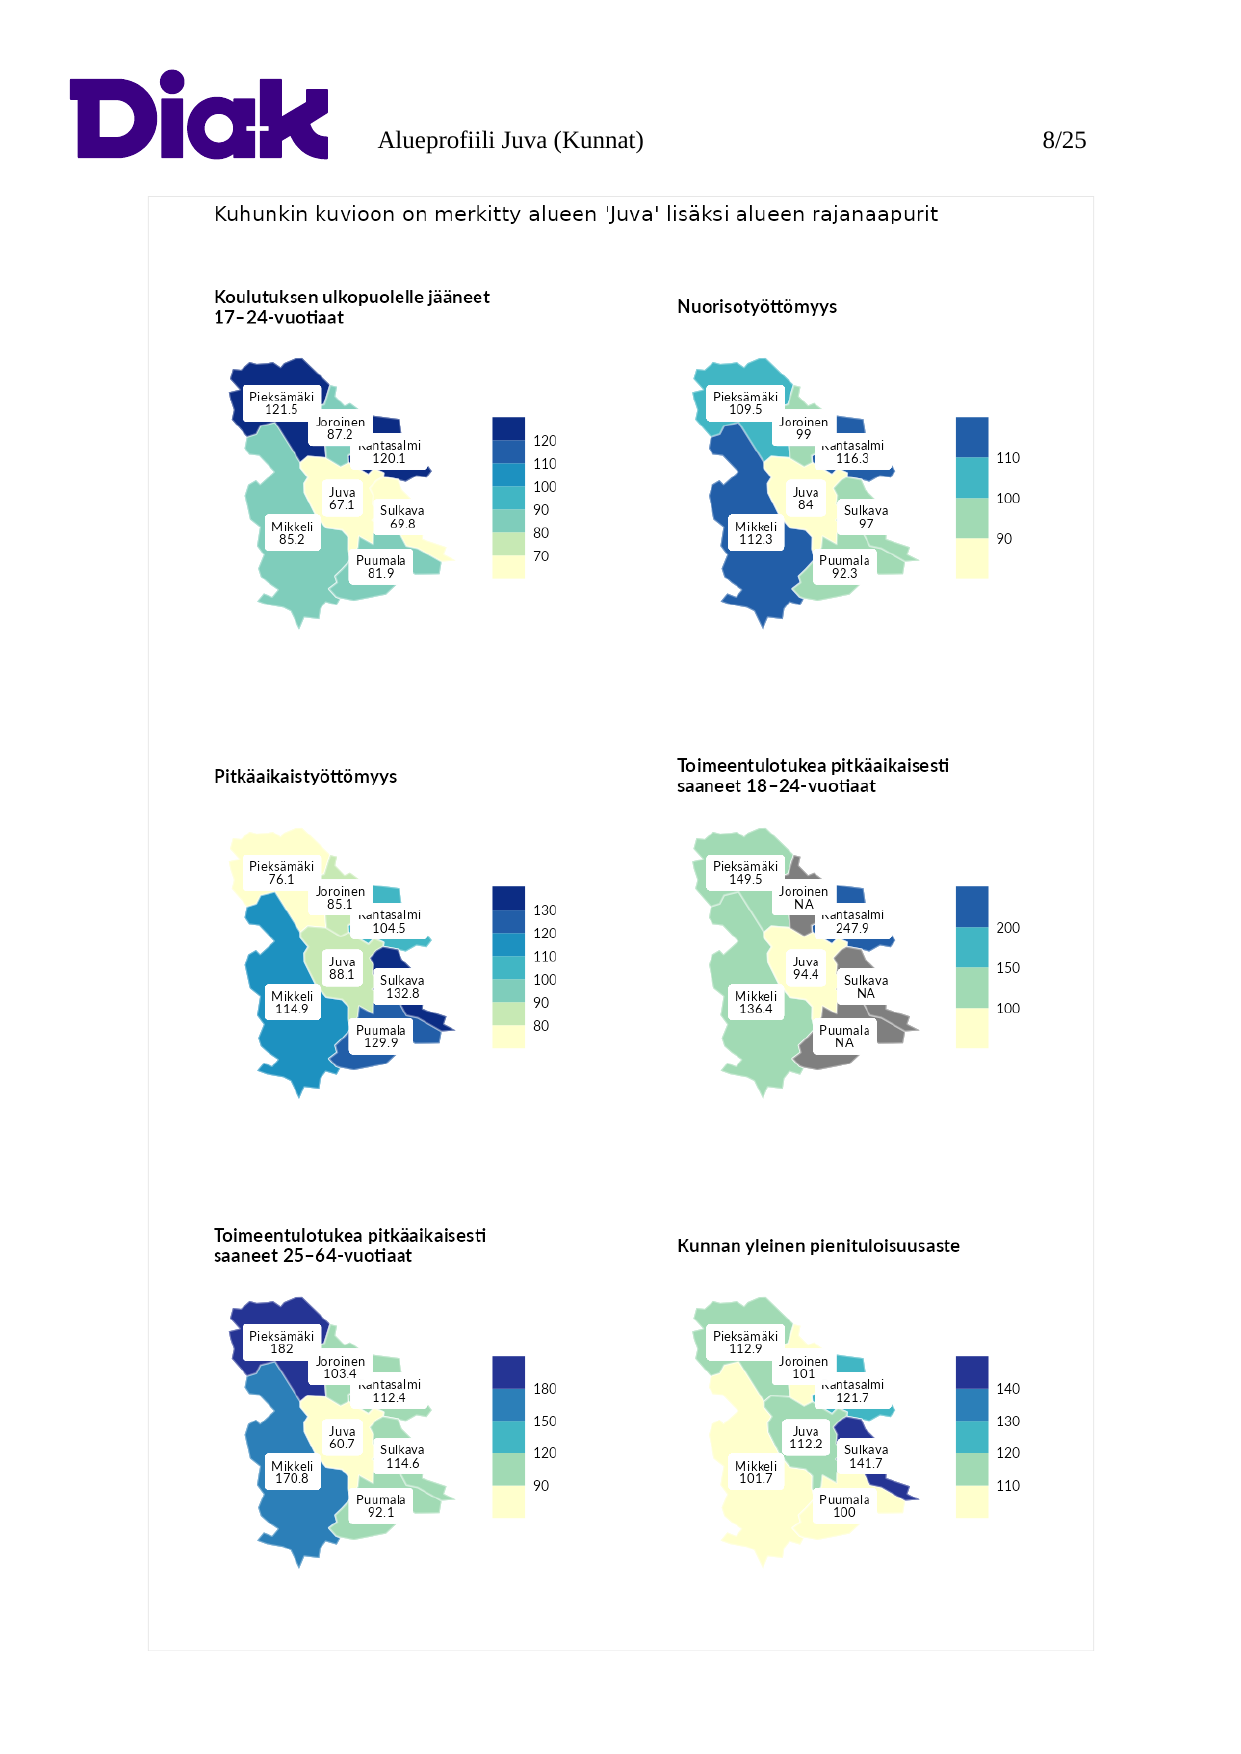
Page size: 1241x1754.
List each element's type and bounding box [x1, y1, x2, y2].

picture [61, 196, 1179, 1651]
